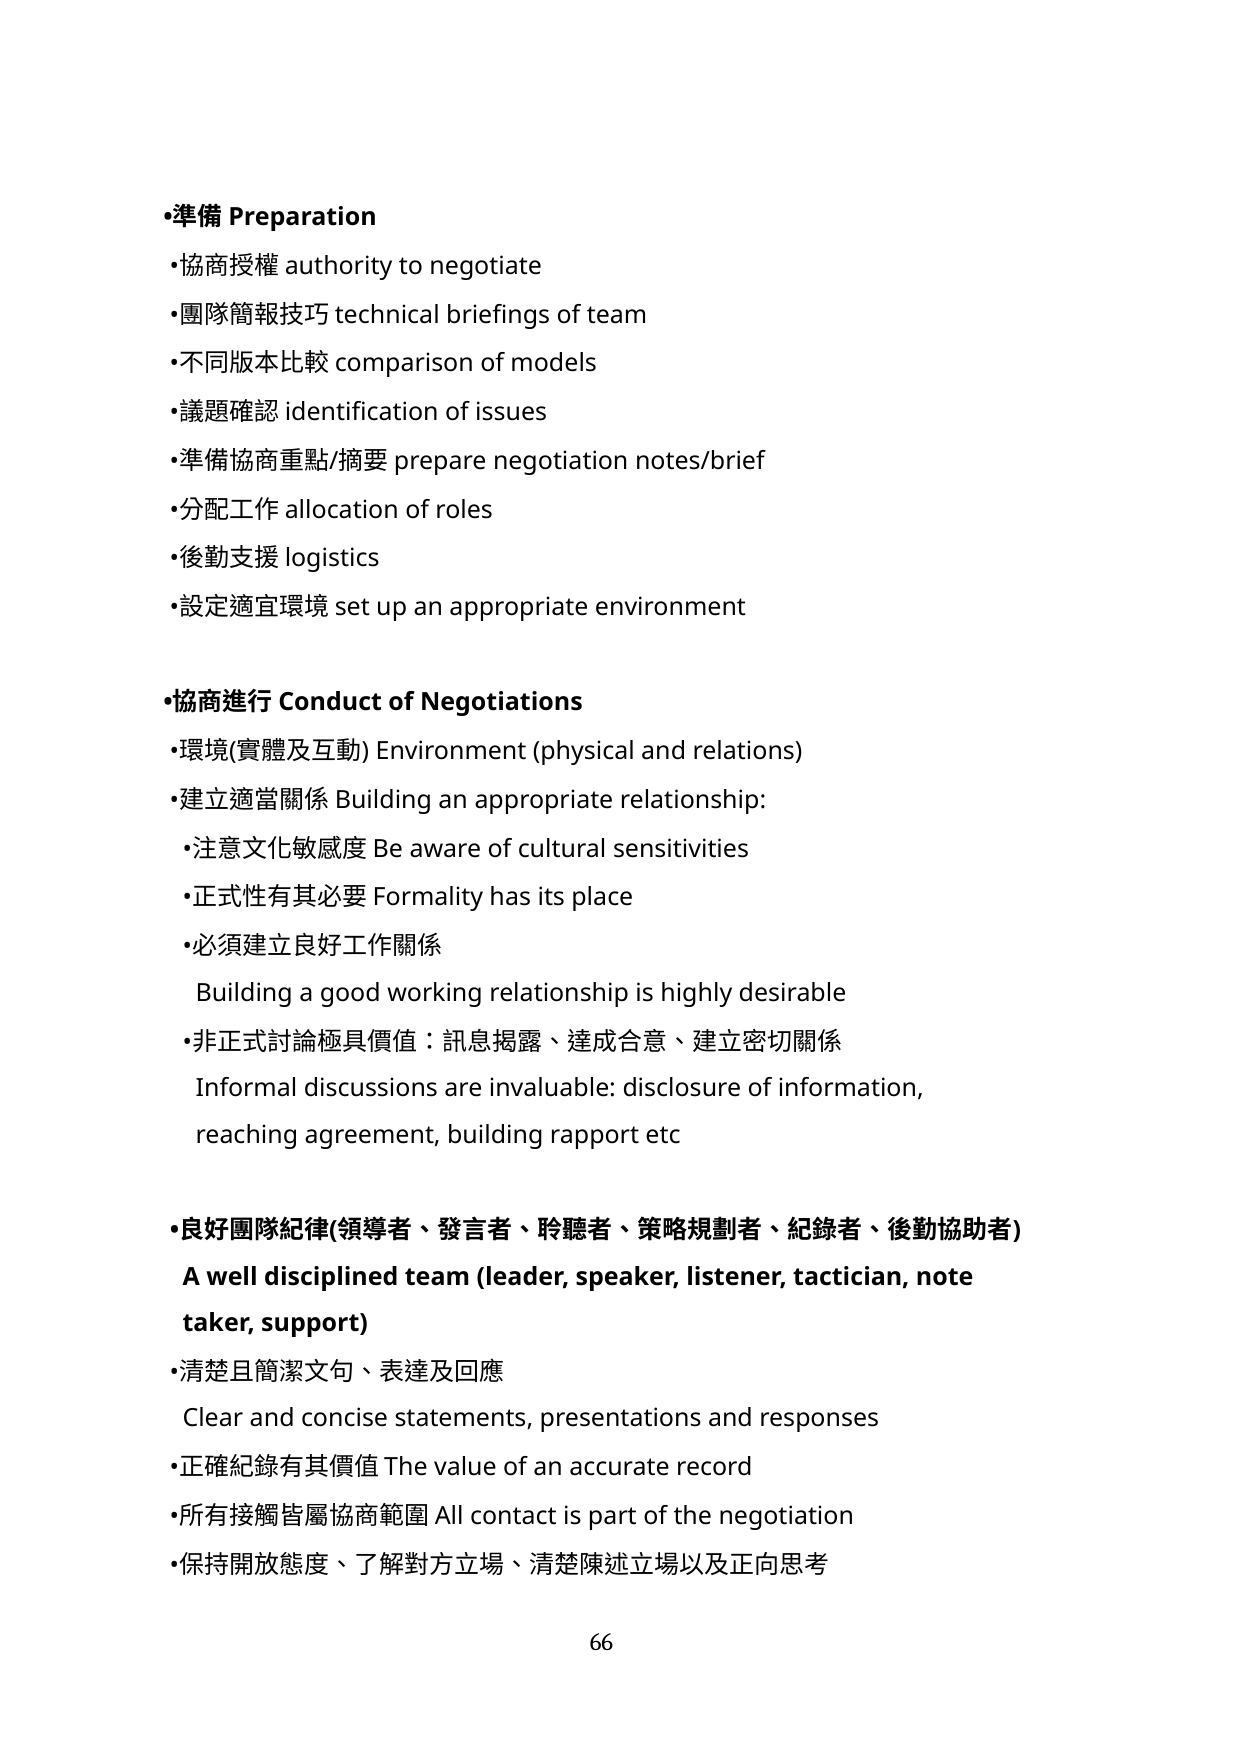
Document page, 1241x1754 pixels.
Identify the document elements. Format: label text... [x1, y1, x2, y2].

text •建立適當關係 Building an appropriate relationship: [150, 779, 1090, 816]
text Building a good working relationship is highly desirable [150, 974, 1090, 1008]
text •清楚且簡潔文句、表達及回應 [150, 1351, 1090, 1387]
text •設定適宜環境 set up an appropriate environment [150, 587, 1090, 623]
text •環境(實體及互動) Environment (physical and relations) [150, 731, 1090, 767]
text •準備協商重點/摘要 prepare negotiation notes/brief [150, 440, 1090, 477]
text •協商授權 authority to negotiate [150, 245, 1090, 282]
text A well disciplined team (leader, speaker, listener, tactician, note [150, 1258, 1090, 1292]
text Clear and concise statements, presentations and responses [150, 1400, 1090, 1434]
text •良好團隊紀律(領導者、發言者、聆聽者、策略規劃者、紀錄者、後勤協助者) [150, 1209, 1090, 1246]
text reaching agreement, building rapport etc [150, 1116, 1090, 1150]
text •所有接觸皆屬協商範圍 All contact is part of the negotiation [150, 1495, 1090, 1532]
text taker, support) [150, 1305, 1090, 1339]
text •非正式討論極具價值：訊息揭露、達成合意、建立密切關係 [150, 1021, 1090, 1057]
text •分配工作 allocation of roles [150, 489, 1090, 525]
text •不同版本比較 comparison of models [150, 343, 1090, 379]
text •正確紀錄有其價值The value of an accurate record [150, 1447, 1090, 1483]
text •團隊簡報技巧 technical briefings of team [150, 294, 1090, 330]
text •後勤支援 logistics [150, 538, 1090, 574]
text •保持開放態度、了解對方立場、清楚陳述立場以及正向思考 [150, 1544, 1090, 1580]
text •正式性有其必要 Formality has its place [150, 877, 1090, 913]
text •協商進行 Conduct of Negotiations [150, 682, 1090, 718]
text •議題確認 identification of issues [150, 392, 1090, 428]
text •注意文化敏感度 Be aware of cultural sensitivities [150, 828, 1090, 864]
text Informal discussions are invaluable: disclosure of information, [150, 1070, 1090, 1104]
text •準備 Preparation [150, 197, 1090, 233]
text •必須建立良好工作關係 [150, 926, 1090, 962]
